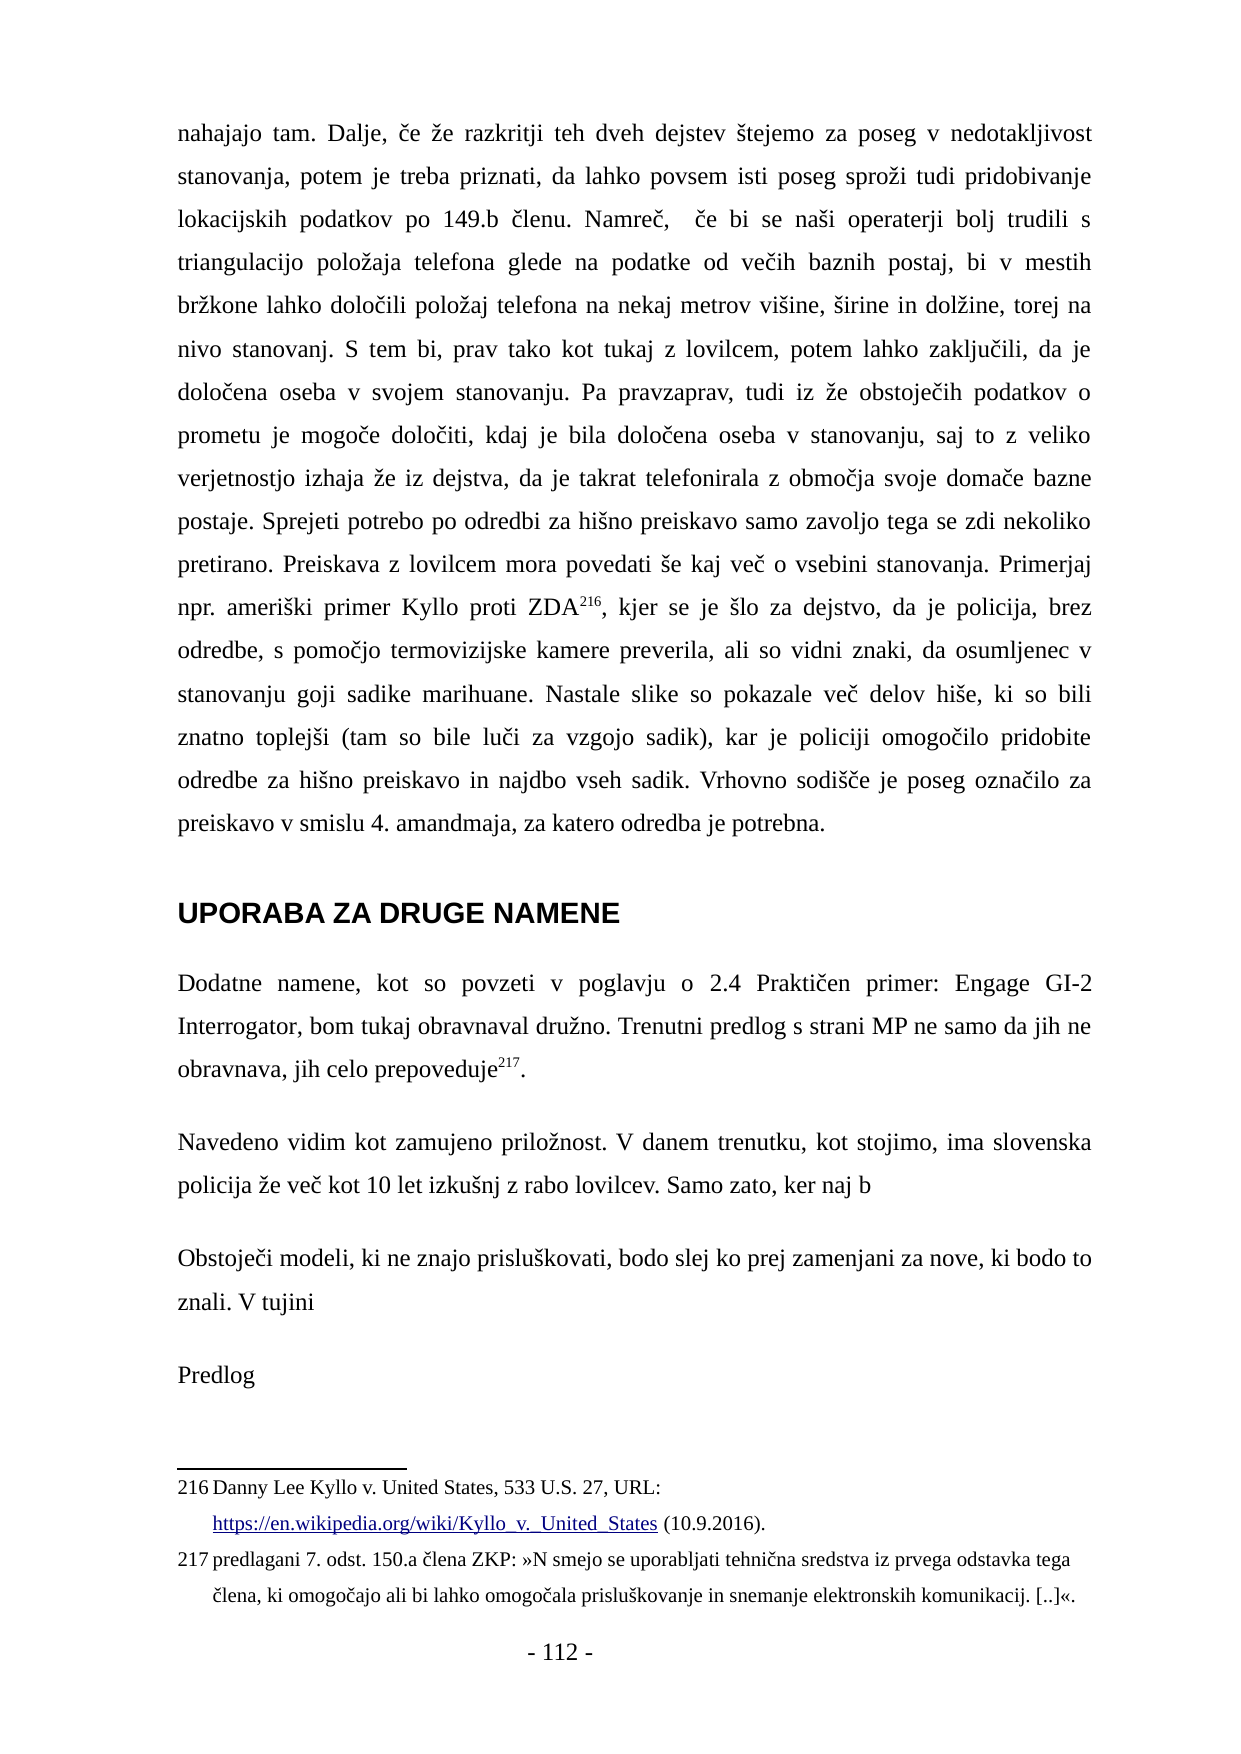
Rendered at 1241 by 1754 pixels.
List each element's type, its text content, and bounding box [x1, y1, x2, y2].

text Navedeno vidim kot zamujeno priložnost. V danem trenutku, kot stojimo, ima slovenska policija že več kot 10 let izkušnj z rabo lovilcev. Samo zato, ker naj b [177, 1127, 1093, 1199]
text Dodatne namene, kot so povzeti v poglavju o 2.4 Praktičen primer: Engage GI-2 Interrogator, bom tukaj obravnaval družno. Trenutni predlog s strani MP ne samo da jih ne obravnava, jih celo prepoveduje. [177, 968, 1093, 1083]
text predlagani 7. odst. 150.a člena ZKP: »N smejo se uporabljati tehnična sredstva iz prvega odstavka tega člena, ki omogočajo ali bi lahko omogočala prisluškovanje in snemanje elektronskih komunikacij. [..]«. [177, 1547, 1093, 1607]
text Danny Lee Kyllo v. United States, 533 U.S. 27, URL: https://en.wikipedia.org/wiki/Kyllo_v._United_States (10.9.2016). [177, 1475, 1093, 1535]
text nahajajo tam. Dalje, če že razkritji teh dveh dejstev štejemo za poseg v nedotakljivost stanovanja, potem je treba priznati, da lahko povsem isti poseg sproži tudi pridobivanje lokacijskih podatkov po 149.b členu. Namreč, če bi se naši operaterji bolj trudili s triangulacijo položaja telefona glede na podatke od večih baznih postaj, bi v mestih bržkone lahko določili položaj telefona na nekaj metrov višine, širine in dolžine, torej na nivo stanovanj. S tem bi, prav tako kot tukaj z lovilcem, potem lahko zaključili, da je določena oseba v svojem stanovanju. Pa pravzaprav, tudi iz že obstoječih podatkov o prometu je mogoče določiti, kdaj je bila določena oseba v stanovanju, saj to z veliko verjetnostjo izhaja že iz dejstva, da je takrat telefonirala z območja svoje domače bazne postaje. Sprejeti potrebo po odredbi za hišno preiskavo samo zavoljo tega se zdi nekoliko pretirano. Preiskava z lovilcem mora povedati še kaj več o vsebini stanovanja. Primerjaj npr. ameriški primer Kyllo proti ZDA, kjer se je šlo za dejstvo, da je policija, brez odredbe, s pomočjo termovizijske kamere preverila, ali so vidni znaki, da osumljenec v stanovanju goji sadike marihuane. Nastale slike so pokazale več delov hiše, ki so bili znatno toplejši (tam so bile luči za vzgojo sadik), kar je policiji omogočilo pridobite odredbe za hišno preiskavo in najdbo vseh sadik. Vrhovno sodišče je poseg označilo za preiskavo v smislu 4. amandmaja, za katero odredba je potrebna. [177, 118, 1093, 837]
text Predlog [177, 1360, 1093, 1388]
subtitle Uporaba za druge namene [177, 896, 1093, 930]
text Obstoječi modeli, ki ne znajo prisluškovati, bodo slej ko prej zamenjani za nove, ki bodo to znali. V tujini [177, 1243, 1093, 1315]
